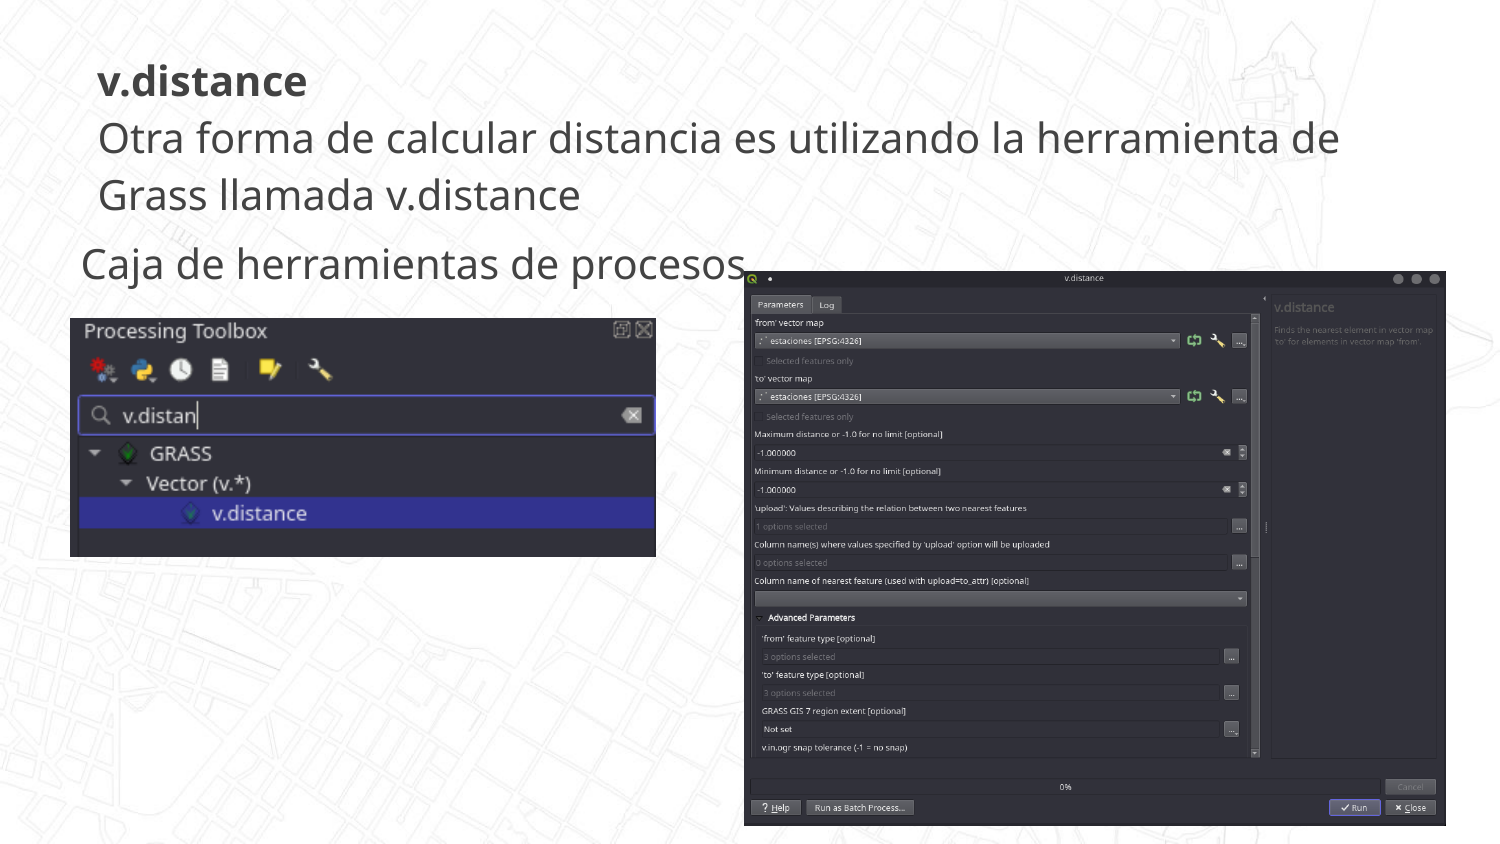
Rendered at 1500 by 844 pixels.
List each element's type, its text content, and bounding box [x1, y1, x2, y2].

text_box Caja de herramientas de procesos [65, 227, 863, 344]
text_box v.distance Otra forma de calcular distancia es utilizando la herramienta de Grass llamada v.distance [82, 44, 1477, 311]
picture [0, 0, 1500, 844]
